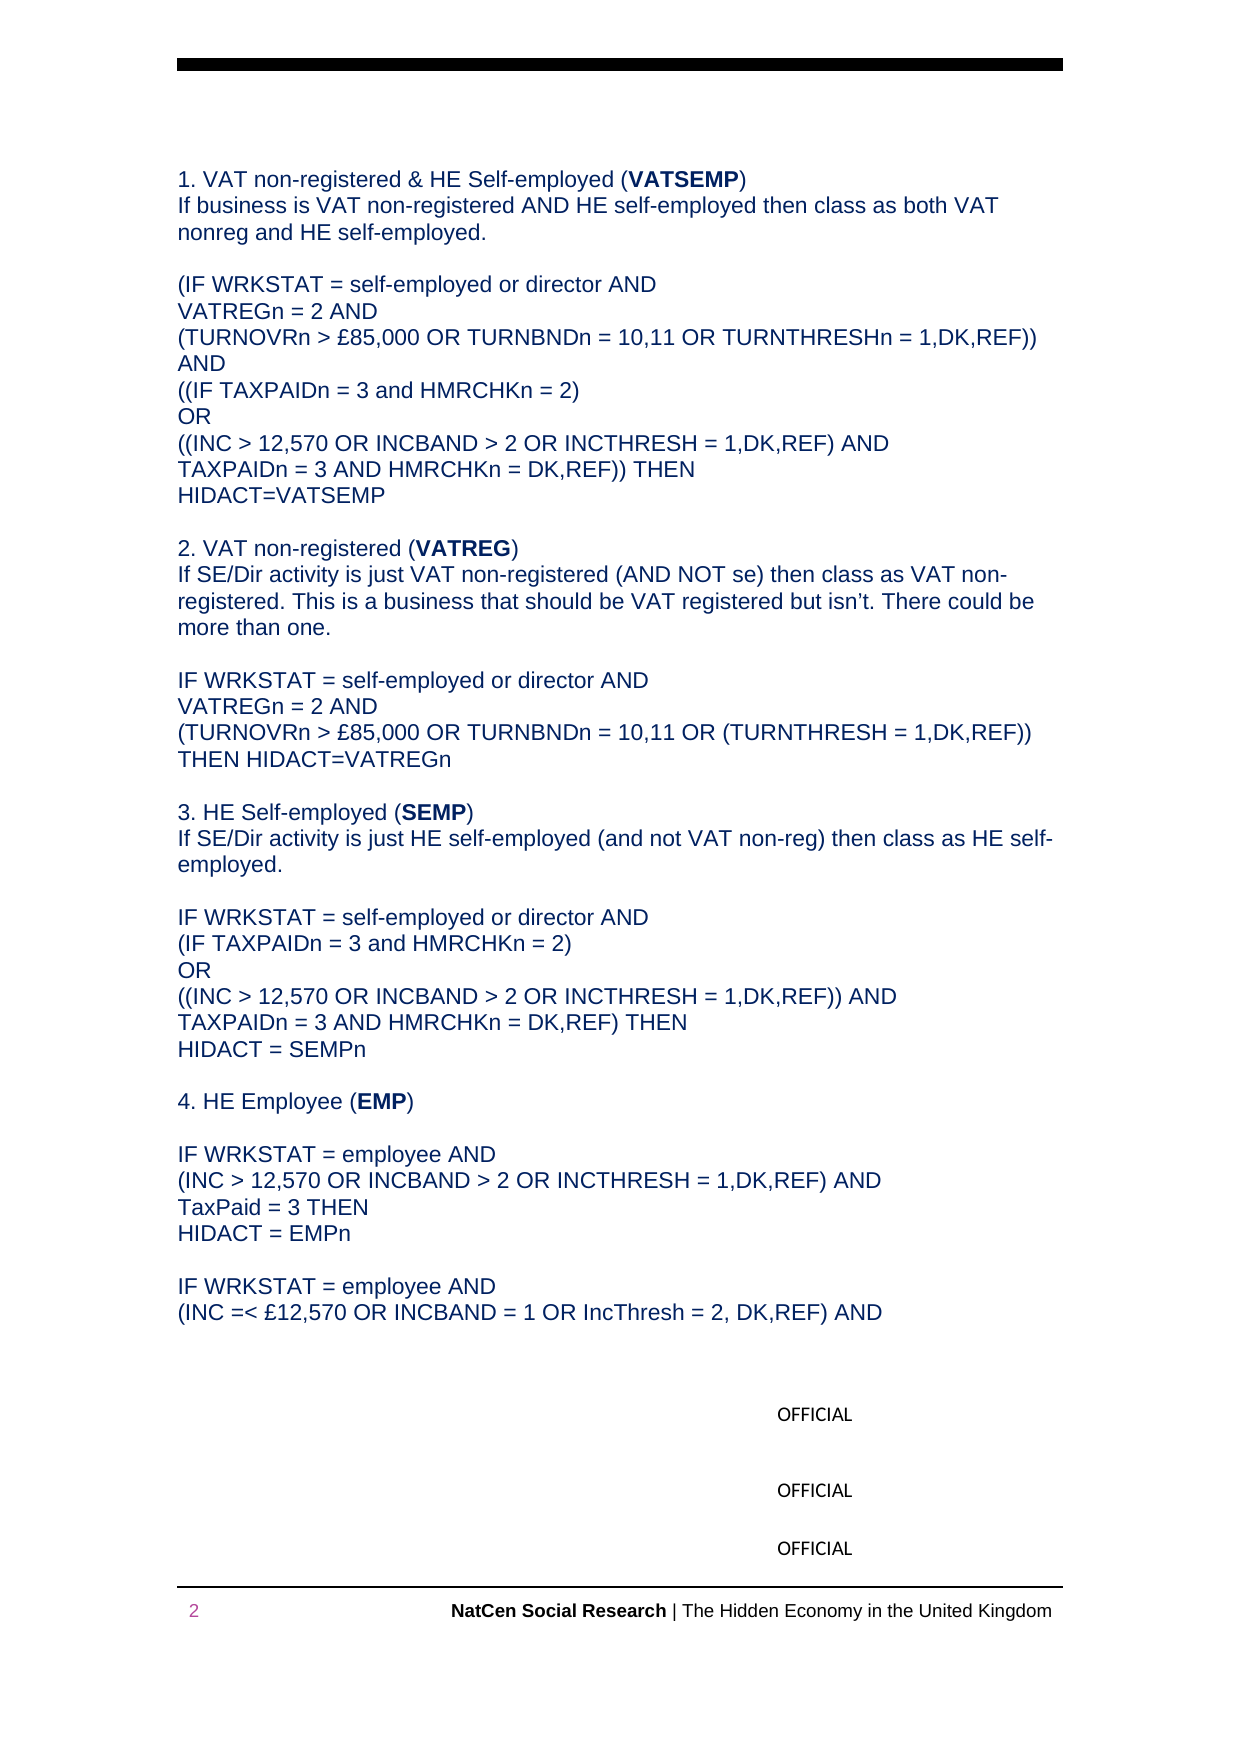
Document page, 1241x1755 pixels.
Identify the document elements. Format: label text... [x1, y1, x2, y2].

text AND [177, 350, 1063, 377]
text HIDACT = EMPn [177, 1220, 1063, 1246]
text IF WRKSTAT = employee AND [177, 1141, 1063, 1167]
text TaxPaid = 3 THEN [177, 1194, 1063, 1220]
text ((IF TAXPAIDn = 3 and HMRCHKn = 2) [177, 377, 1063, 403]
text ((INC > 12,570 OR INCBAND > 2 OR INCTHRESH = 1,DK,REF) AND [177, 429, 1063, 456]
text VATREGn = 2 AND [177, 693, 1063, 719]
text TAXPAIDn = 3 AND HMRCHKn = DK,REF) THEN [177, 1009, 1063, 1036]
text OR [177, 403, 1063, 429]
text If SE/Dir activity is just HE self-employed (and not VAT non-reg) then class as HE self-employed. [177, 825, 1063, 877]
text 4. HE Employee (EMP) [177, 1088, 1063, 1115]
text HIDACT = SEMPn [177, 1036, 1063, 1062]
text HIDACT=VATSEMP [177, 482, 1063, 508]
text (TURNOVRn > £85,000 OR TURNBNDn = 10,11 OR (TURNTHRESH = 1,DK,REF)) THEN HIDACT=VATREGn [177, 719, 1063, 772]
text If SE/Dir activity is just VAT non-registered (AND NOT se) then class as VAT non-registered. This is a business that should be VAT registered but isn’t. There could be more than one. [177, 561, 1063, 640]
text OR [177, 957, 1063, 983]
text ((INC > 12,570 OR INCBAND > 2 OR INCTHRESH = 1,DK,REF)) AND [177, 983, 1063, 1009]
text (TURNOVRn > £85,000 OR TURNBNDn = 10,11 OR TURNTHRESHn = 1,DK,REF)) [177, 324, 1063, 350]
text 3. HE Self-employed (SEMP) [177, 798, 1063, 825]
text IF WRKSTAT = employee AND [177, 1273, 1063, 1299]
text If business is VAT non-registered AND HE self-employed then class as both VAT nonreg and HE self-employed. [177, 192, 1063, 245]
text (INC > 12,570 OR INCBAND > 2 OR INCTHRESH = 1,DK,REF) AND [177, 1167, 1063, 1194]
text 2. VAT non-registered (VATREG) [177, 535, 1063, 561]
text (IF TAXPAIDn = 3 and HMRCHKn = 2) [177, 930, 1063, 957]
text VATREGn = 2 AND [177, 298, 1063, 324]
text 1. VAT non-registered & HE Self-employed (VATSEMP) [177, 166, 1063, 192]
text TAXPAIDn = 3 AND HMRCHKn = DK,REF)) THEN [177, 456, 1063, 482]
text (INC =< £12,570 OR INCBAND = 1 OR IncThresh = 2, DK,REF) AND [177, 1299, 1063, 1326]
text IF WRKSTAT = self-employed or director AND [177, 904, 1063, 930]
text IF WRKSTAT = self-employed or director AND [177, 667, 1063, 693]
text (IF WRKSTAT = self-employed or director AND [177, 271, 1063, 298]
